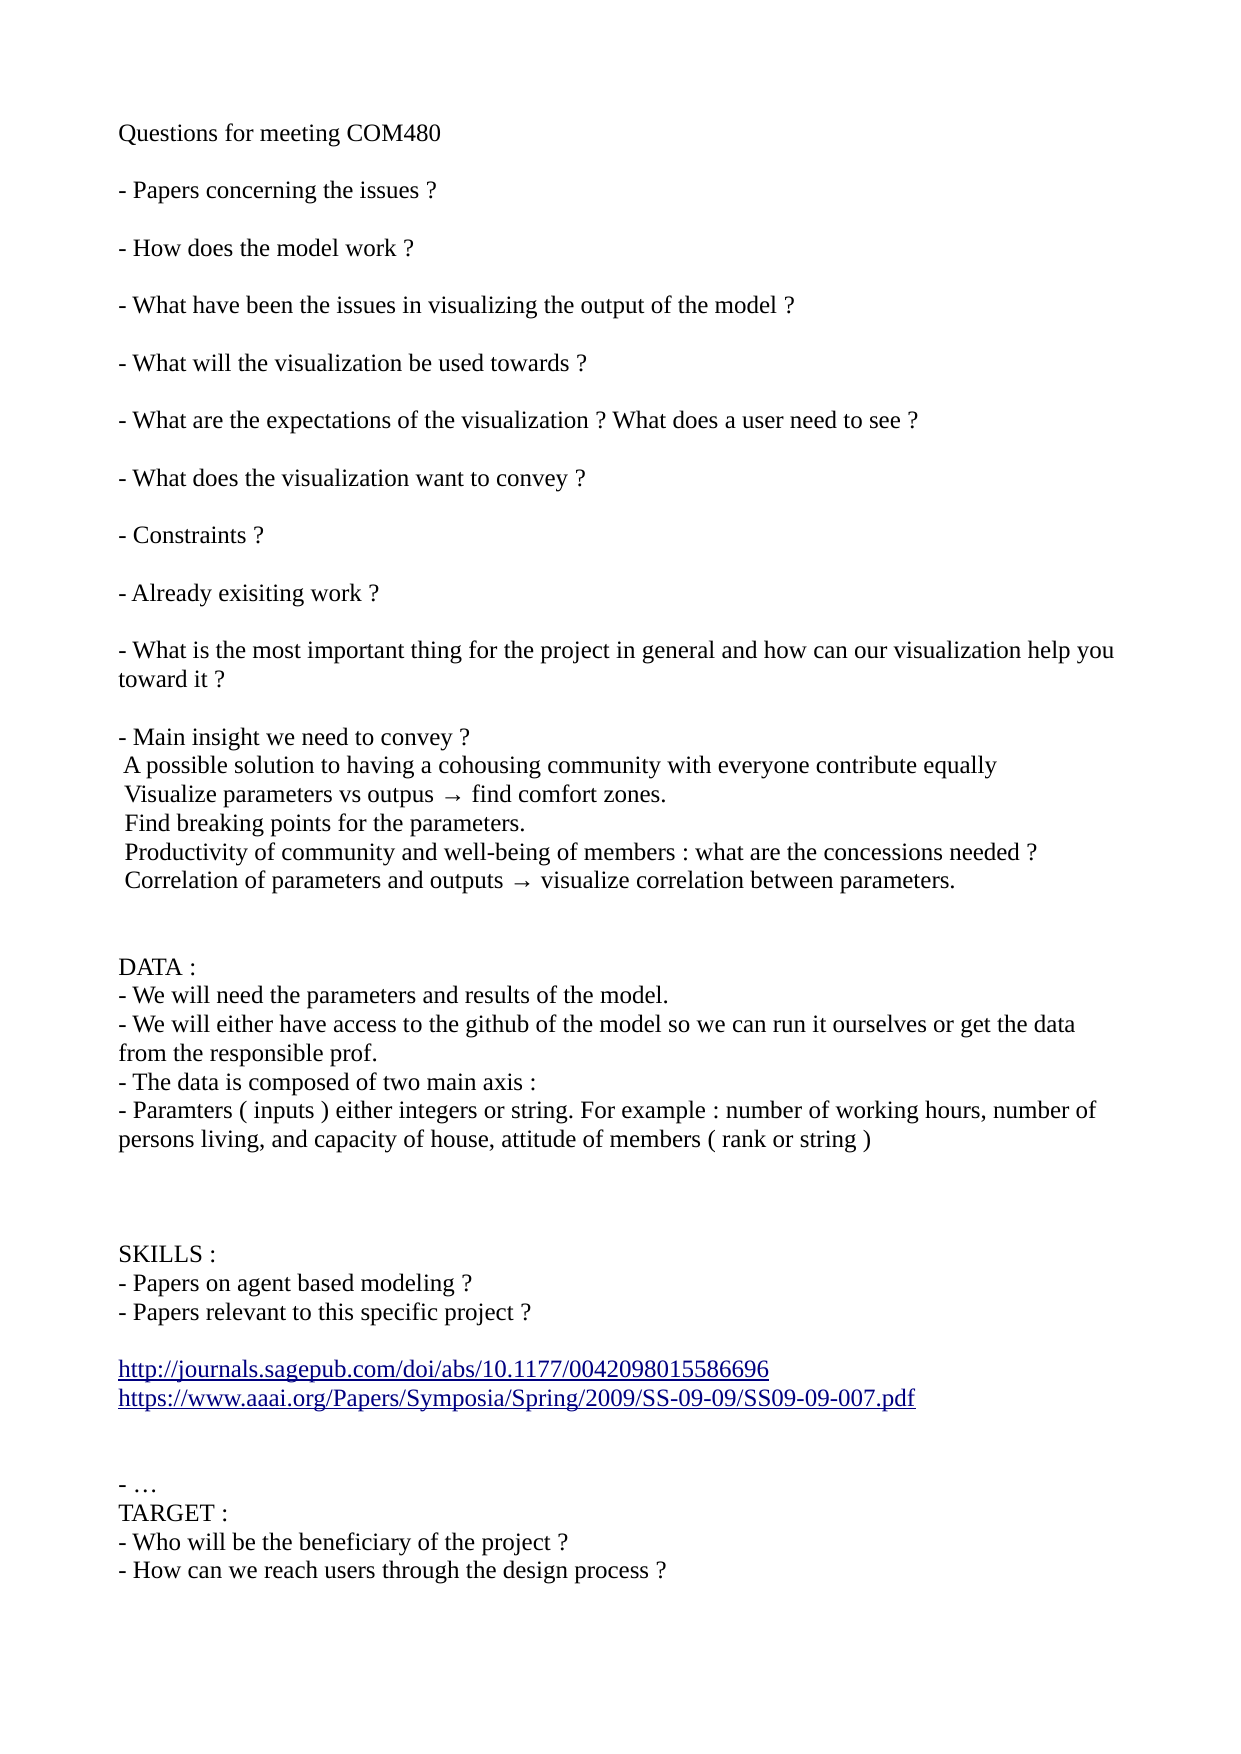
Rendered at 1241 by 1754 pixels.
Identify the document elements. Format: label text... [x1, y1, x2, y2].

text https://www.aaai.org/Papers/Symposia/Spring/2009/SS-09-09/SS09-09-007.pdf [118, 1383, 1122, 1412]
text Correlation of parameters and outputs → visualize correlation between parameters. [118, 866, 1122, 894]
text - What will the visualization be used towards ? [118, 348, 1122, 377]
text Productivity of community and well-being of members : what are the concessions needed ? [118, 837, 1122, 866]
text - We will either have access to the github of the model so we can run it ourselves or get the data from the responsible prof. [118, 1009, 1122, 1067]
text - Papers relevant to this specific project ? [118, 1297, 1122, 1326]
text Visualize parameters vs outpus → find comfort zones. [118, 779, 1122, 808]
text Find breaking points for the parameters. [118, 808, 1122, 837]
text - Paramters ( inputs ) either integers or string. For example : number of working hours, number of persons living, and capacity of house, attitude of members ( rank or string ) [118, 1096, 1122, 1153]
text SKILLS : [118, 1239, 1122, 1268]
text Questions for meeting COM480 [118, 118, 1122, 147]
text - How does the model work ? [118, 233, 1122, 262]
text - What is the most important thing for the project in general and how can our visualization help you toward it ? [118, 636, 1122, 693]
text - What have been the issues in visualizing the output of the model ? [118, 291, 1122, 319]
text - What does the visualization want to convey ? [118, 463, 1122, 492]
text - Main insight we need to convey ? [118, 722, 1122, 751]
text A possible solution to having a cohousing community with everyone contribute equally [118, 751, 1122, 779]
text - Already exisiting work ? [118, 578, 1122, 607]
text http://journals.sagepub.com/doi/abs/10.1177/0042098015586696 [118, 1354, 1122, 1383]
text - We will need the parameters and results of the model. [118, 981, 1122, 1009]
text - How can we reach users through the design process ? [118, 1556, 1122, 1584]
text - Papers concerning the issues ? [118, 176, 1122, 204]
text - Constraints ? [118, 521, 1122, 549]
text TARGET : [118, 1498, 1122, 1527]
text DATA : [118, 952, 1122, 981]
text - … [118, 1469, 1122, 1498]
text - Who will be the beneficiary of the project ? [118, 1527, 1122, 1556]
text - What are the expectations of the visualization ? What does a user need to see ? [118, 406, 1122, 434]
text - The data is composed of two main axis : [118, 1067, 1122, 1096]
text - Papers on agent based modeling ? [118, 1268, 1122, 1297]
